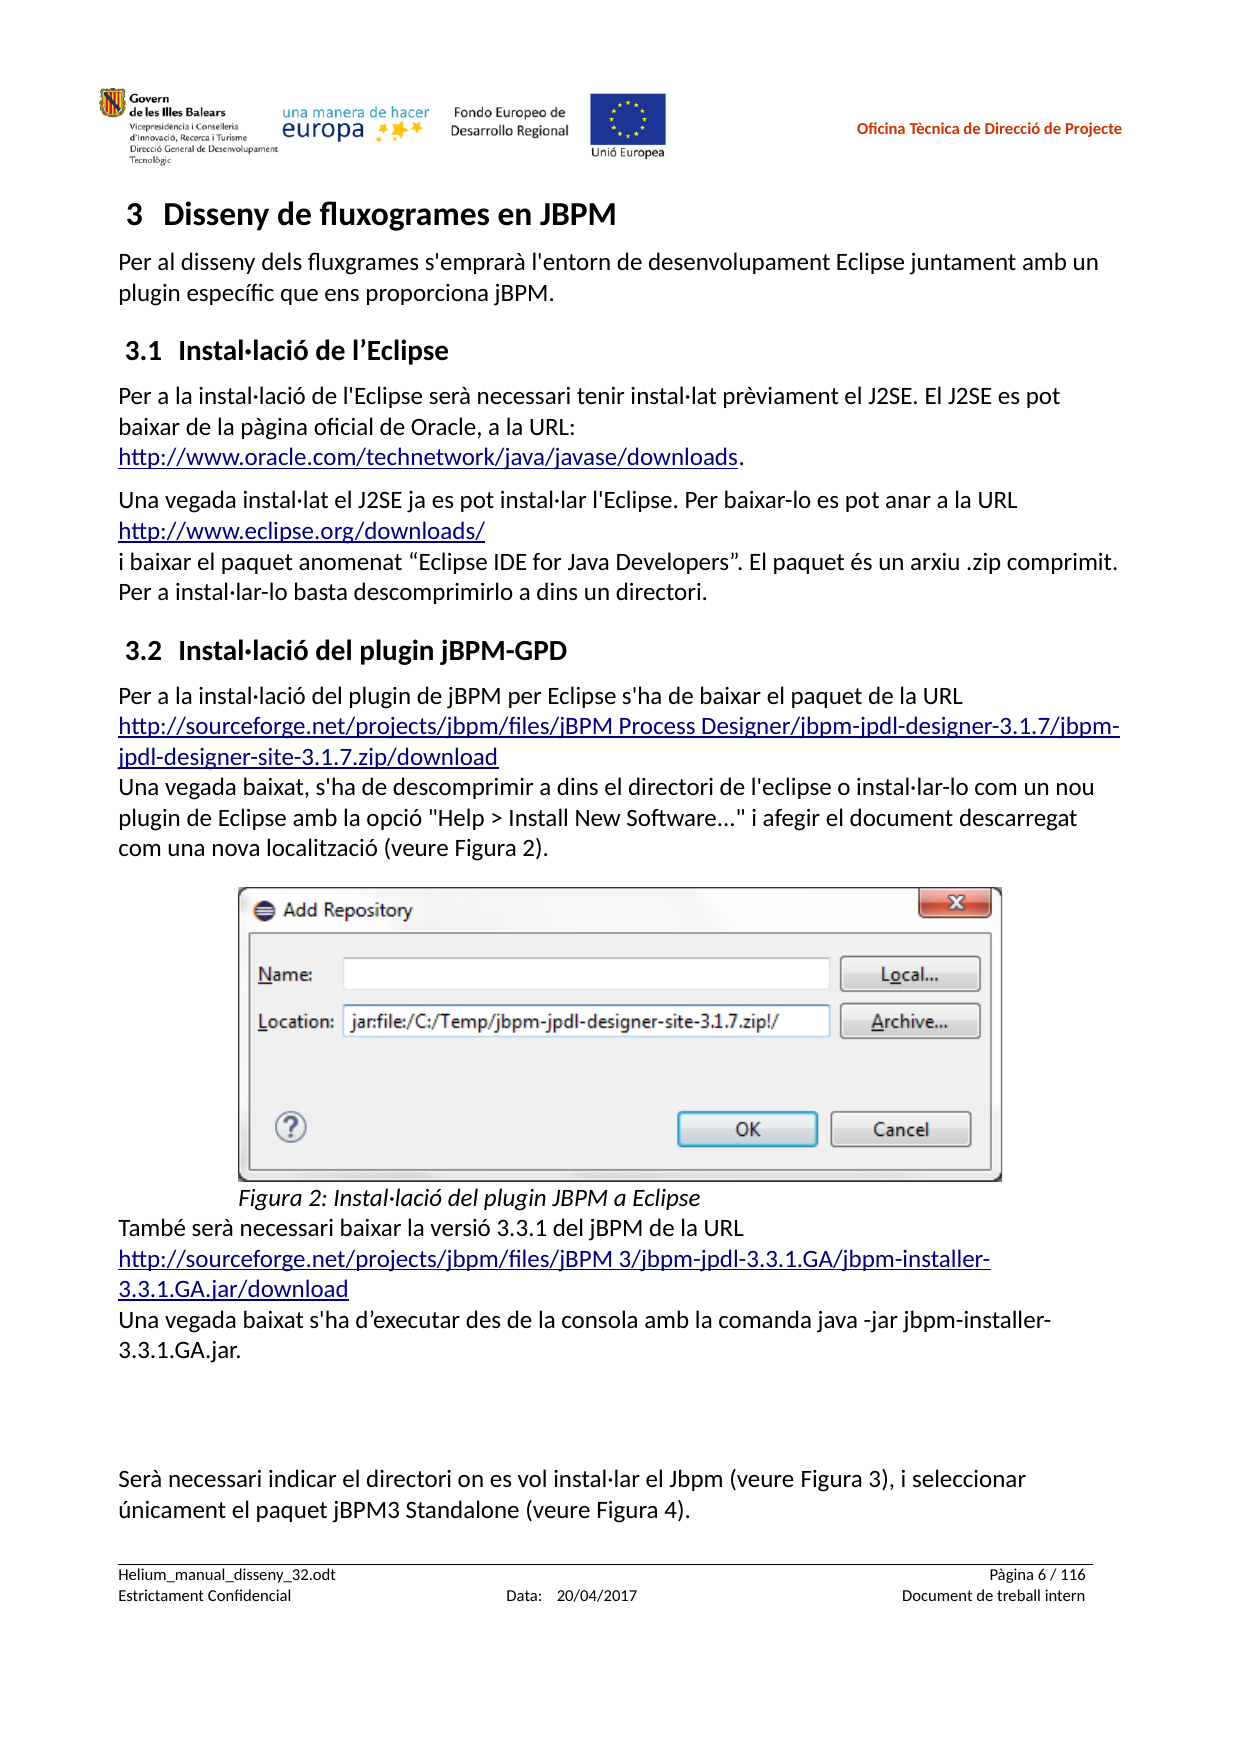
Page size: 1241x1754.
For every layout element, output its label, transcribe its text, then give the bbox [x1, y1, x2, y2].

text Serà necessari indicar el directori on es vol instal·lar el Jbpm (veure Figura 3), i seleccionar únicament el paquet jBPM3 Standalone (veure Figura 4). [118, 1463, 1122, 1524]
picture [238, 887, 1003, 1182]
text També serà necessari baixar la versió 3.3.1 del jBPM de la URL http://sourceforge.net/projects/jbpm/files/jBPM 3/jbpm-jpdl-3.3.1.GA/jbpm-installer-3.3.1.GA.jar/download Una vegada baixat s'ha d’executar des de la consola amb la comanda java -jar jbpm-installer-3.3.1.GA.jar. [118, 875, 1122, 1365]
subtitle Instal·lació de l’Eclipse [118, 332, 1122, 368]
text Figura 2: Instal·lació del plugin JBPM a Eclipse [238, 1182, 1002, 1212]
text http://www.oracle.com/technetwork/java/javase/downloads. [118, 442, 1122, 472]
text Per a la instal·lació de l'Eclipse serà necessari tenir instal·lat prèviament el J2SE. El J2SE es pot baixar de la pàgina oficial de Oracle, a la URL: [118, 381, 1122, 442]
text Per a la instal·lació del plugin de jBPM per Eclipse s'ha de baixar el paquet de la URL http://sourceforge.net/projects/jbpm/files/jBPM Process Designer/jbpm-jpdl-designer-3.1.7/jbpm-jpdl-designer-site-3.1.7.zip/download Una vegada baixat, s'ha de descomprimir a dins el directori de l'eclipse o instal·lar-lo com un nou plugin de Eclipse amb la opció "Help > Install New Software..." i afegir el document descarregat com una nova localització (veure Figura 2). [118, 680, 1122, 863]
subtitle Disseny de fluxogrames en JBPM [118, 193, 1122, 234]
text Una vegada instal·lat el J2SE ja es pot instal·lar l'Eclipse. Per baixar-lo es pot anar a la URL http://www.eclipse.org/downloads/ i baixar el paquet anomenat “Eclipse IDE for Java Developers”. El paquet és un arxiu .zip comprimit. Per a instal·lar-lo basta descomprimirlo a dins un directori. [118, 484, 1122, 607]
picture [99, 87, 668, 166]
text Per al disseny dels fluxgrames s'emprarà l'entorn de desenvolupament Eclipse juntament amb un plugin específic que ens proporciona jBPM. [118, 246, 1122, 307]
subtitle Instal·lació del plugin jBPM-GPD [118, 632, 1122, 667]
